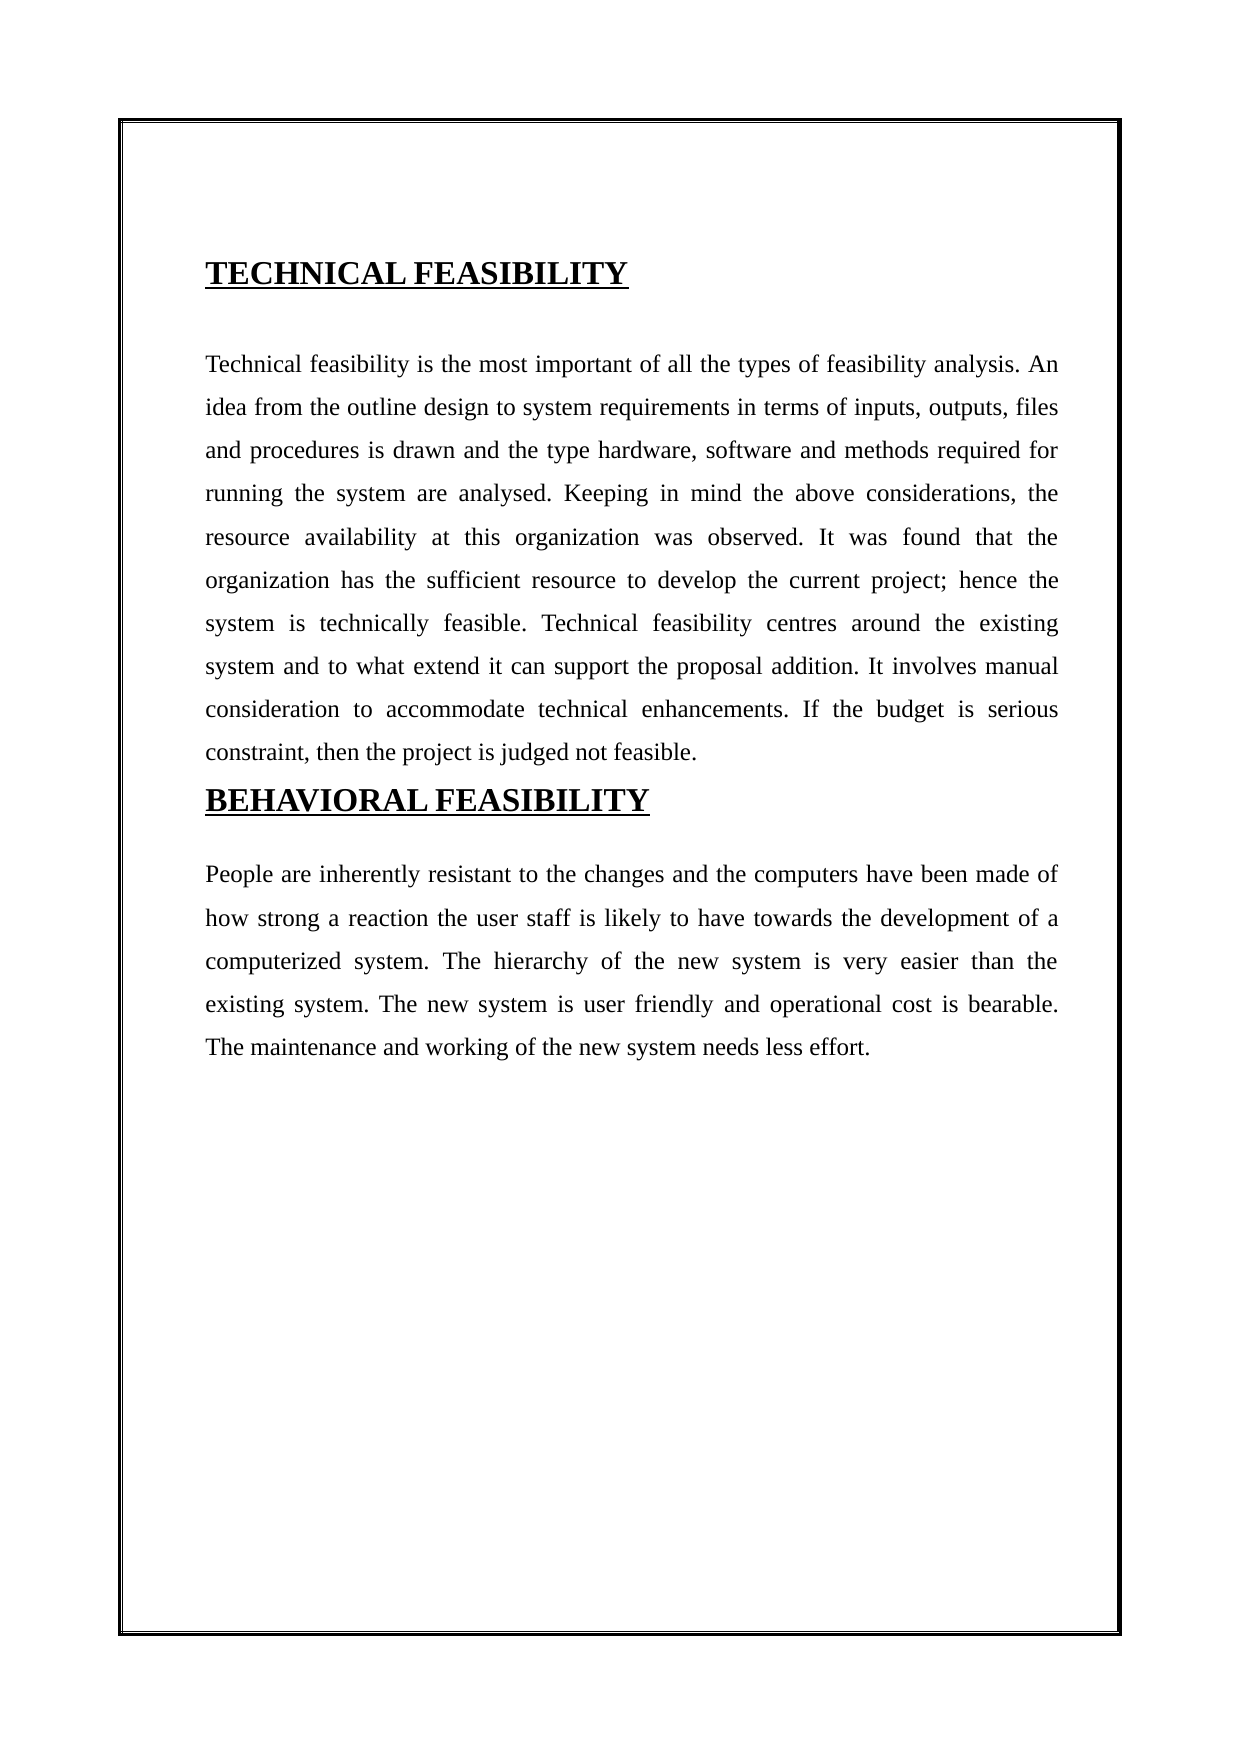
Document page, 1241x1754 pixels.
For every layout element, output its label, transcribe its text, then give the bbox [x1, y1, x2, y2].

subtitle BEHAVIORAL FEASIBILITY [205, 780, 1114, 819]
subtitle TECHNICAL FEASIBILITY [205, 254, 1114, 292]
text People are inherently resistant to the changes and the computers have been made of how strong a reaction the user staff is likely to have towards the development of a computerized system. The hierarchy of the new system is very easier than the existing system. The new system is user friendly and operational cost is bearable. The maintenance and working of the new system needs less effort. [205, 859, 1059, 1061]
text Technical feasibility is the most important of all the types of feasibility analysis. An idea from the outline design to system requirements in terms of inputs, outputs, files and procedures is drawn and the type hardware, software and methods required for running the system are analysed. Keeping in mind the above considerations, the resource availability at this organization was observed. It was found that the organization has the sufficient resource to develop the current project; hence the system is technically feasible. Technical feasibility centres around the existing system and to what extend it can support the proposal addition. It involves manual consideration to accommodate technical enhancements. If the budget is serious constraint, then the project is judged not feasible. [205, 349, 1059, 766]
